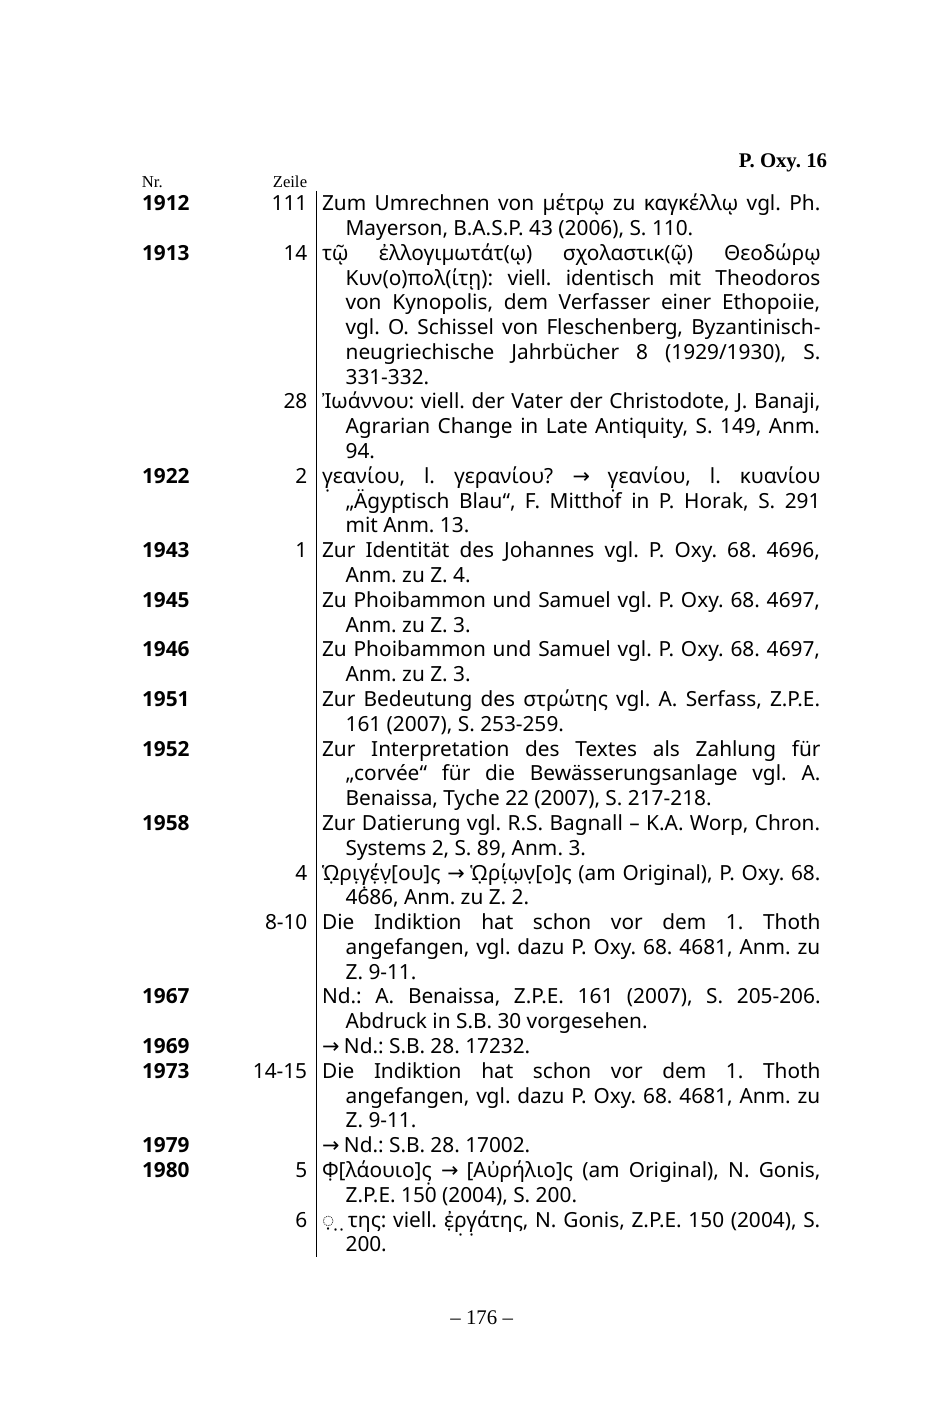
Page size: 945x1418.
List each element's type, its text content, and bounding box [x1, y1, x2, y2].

table_cell 1979 [136, 1133, 316, 1158]
table_cell ̣ ̣ ̣της: viell. ἐ̣ρ̣γ̣άτης, N. Gonis, Z.P.E. 150 (2004), S. 200. [317, 1207, 827, 1257]
table_cell 1922 [136, 464, 224, 538]
table_cell Φ̣[λάουιο]ς̣ → [Αὐρήλιο]ς (am Original), N. Gonis, Z.P.E. 150 (2004), S. 200. [317, 1158, 827, 1207]
table_cell Zu Phoibammon und Samuel vgl. P. Oxy. 68. 4697, Anm. zu Z. 3. [317, 588, 827, 637]
table_cell 28 [136, 389, 316, 463]
table_cell 1 [224, 538, 316, 587]
table_cell 1943 [136, 538, 224, 587]
table_cell 5 [224, 1158, 316, 1207]
table_cell 8-10 [136, 910, 316, 984]
table_cell Zur Datierung vgl. R.S. Bagnall – K.A. Worp, Chron. Systems 2, S. 89, Anm. 3. [317, 811, 827, 860]
table_cell Ὡ̣ρι̣γ̣έ̣ν̣[ου]ς → Ὡ̣ρί̣ω̣ν̣[ο]ς (am Original), P. Oxy. 68. 4686, Anm. zu Z. 2. [317, 860, 827, 910]
table_cell 1912 [136, 191, 224, 240]
table_cell Nd.: A. Benaissa, Z.P.E. 161 (2007), S. 205-206. Abdruck in S.B. 30 vorgesehen. [317, 984, 827, 1034]
table_cell 1980 [136, 1158, 224, 1207]
table_cell 1946 [136, 637, 316, 687]
table_cell Die Indiktion hat schon vor dem 1. Thoth angefangen, vgl. dazu P. Oxy. 68. 4681, Anm. zu Z. 9-11. [317, 910, 827, 984]
table_cell Zur Interpretation des Textes als Zahlung für „corvée“ für die Bewässerungsanlage vgl. A. Benaissa, Tyche 22 (2007), S. 217-218. [317, 736, 827, 811]
table_cell → Nd.: S.B. 28. 17232. [317, 1034, 827, 1058]
table_cell 1945 [136, 588, 316, 637]
table_cell 6 [136, 1207, 316, 1257]
table_cell 4 [136, 860, 316, 910]
table_cell Zu Phoibammon und Samuel vgl. P. Oxy. 68. 4697, Anm. zu Z. 3. [317, 637, 827, 687]
table_cell 14-15 [224, 1059, 316, 1133]
table_cell 2 [224, 464, 316, 538]
table_cell γ̣εανίου, l. γερανίου? → γ̣εανίου, l. κυανίου „Ägyptisch Blau“, F. Mitthof in P. Horak, S. 291 mit Anm. 13. [317, 464, 827, 538]
table_cell 111 [224, 191, 316, 240]
table_cell 1958 [136, 811, 316, 860]
table_cell Ἰωάννου: viell. der Vater der Christodote, J. Banaji, Agrarian Change in Late Antiquity, S. 149, Anm. 94. [317, 389, 827, 463]
table_cell Zur Bedeutung des στρώτης vgl. A. Serfass, Z.P.E. 161 (2007), S. 253-259. [317, 687, 827, 736]
table_cell 1913 [136, 240, 224, 389]
table_cell 1973 [136, 1059, 224, 1133]
table_cell 1969 [136, 1034, 316, 1058]
table_cell 14 [224, 240, 316, 389]
table_cell 1952 [136, 736, 316, 811]
table_cell Zur Identität des Johannes vgl. P. Oxy. 68. 4696, Anm. zu Z. 4. [317, 538, 827, 587]
table_cell 1951 [136, 687, 316, 736]
table_cell → Nd.: S.B. 28. 17002. [317, 1133, 827, 1158]
table_cell Zum Umrechnen von μέτρῳ zu καγκέλλῳ vgl. Ph. Mayerson, B.A.S.P. 43 (2006), S. 110. [317, 191, 827, 240]
table_cell Die Indiktion hat schon vor dem 1. Thoth angefangen, vgl. dazu P. Oxy. 68. 4681, Anm. zu Z. 9-11. [317, 1059, 827, 1133]
table_cell τῷ ἐλλογιμωτάτ(ῳ) σχολαστικ(ῷ) Θεοδώρῳ Κυν(ο)πολ(ίτῃ): viell. identisch mit Theodoros von Kynopolis, dem Verfasser einer Ethopoiie, vgl. O. Schissel von Fleschenberg, Byzantinisch-neugriechische Jahrbücher 8 (1929/1930), S. 331-332. [317, 240, 827, 389]
table_cell 1967 [136, 984, 316, 1034]
